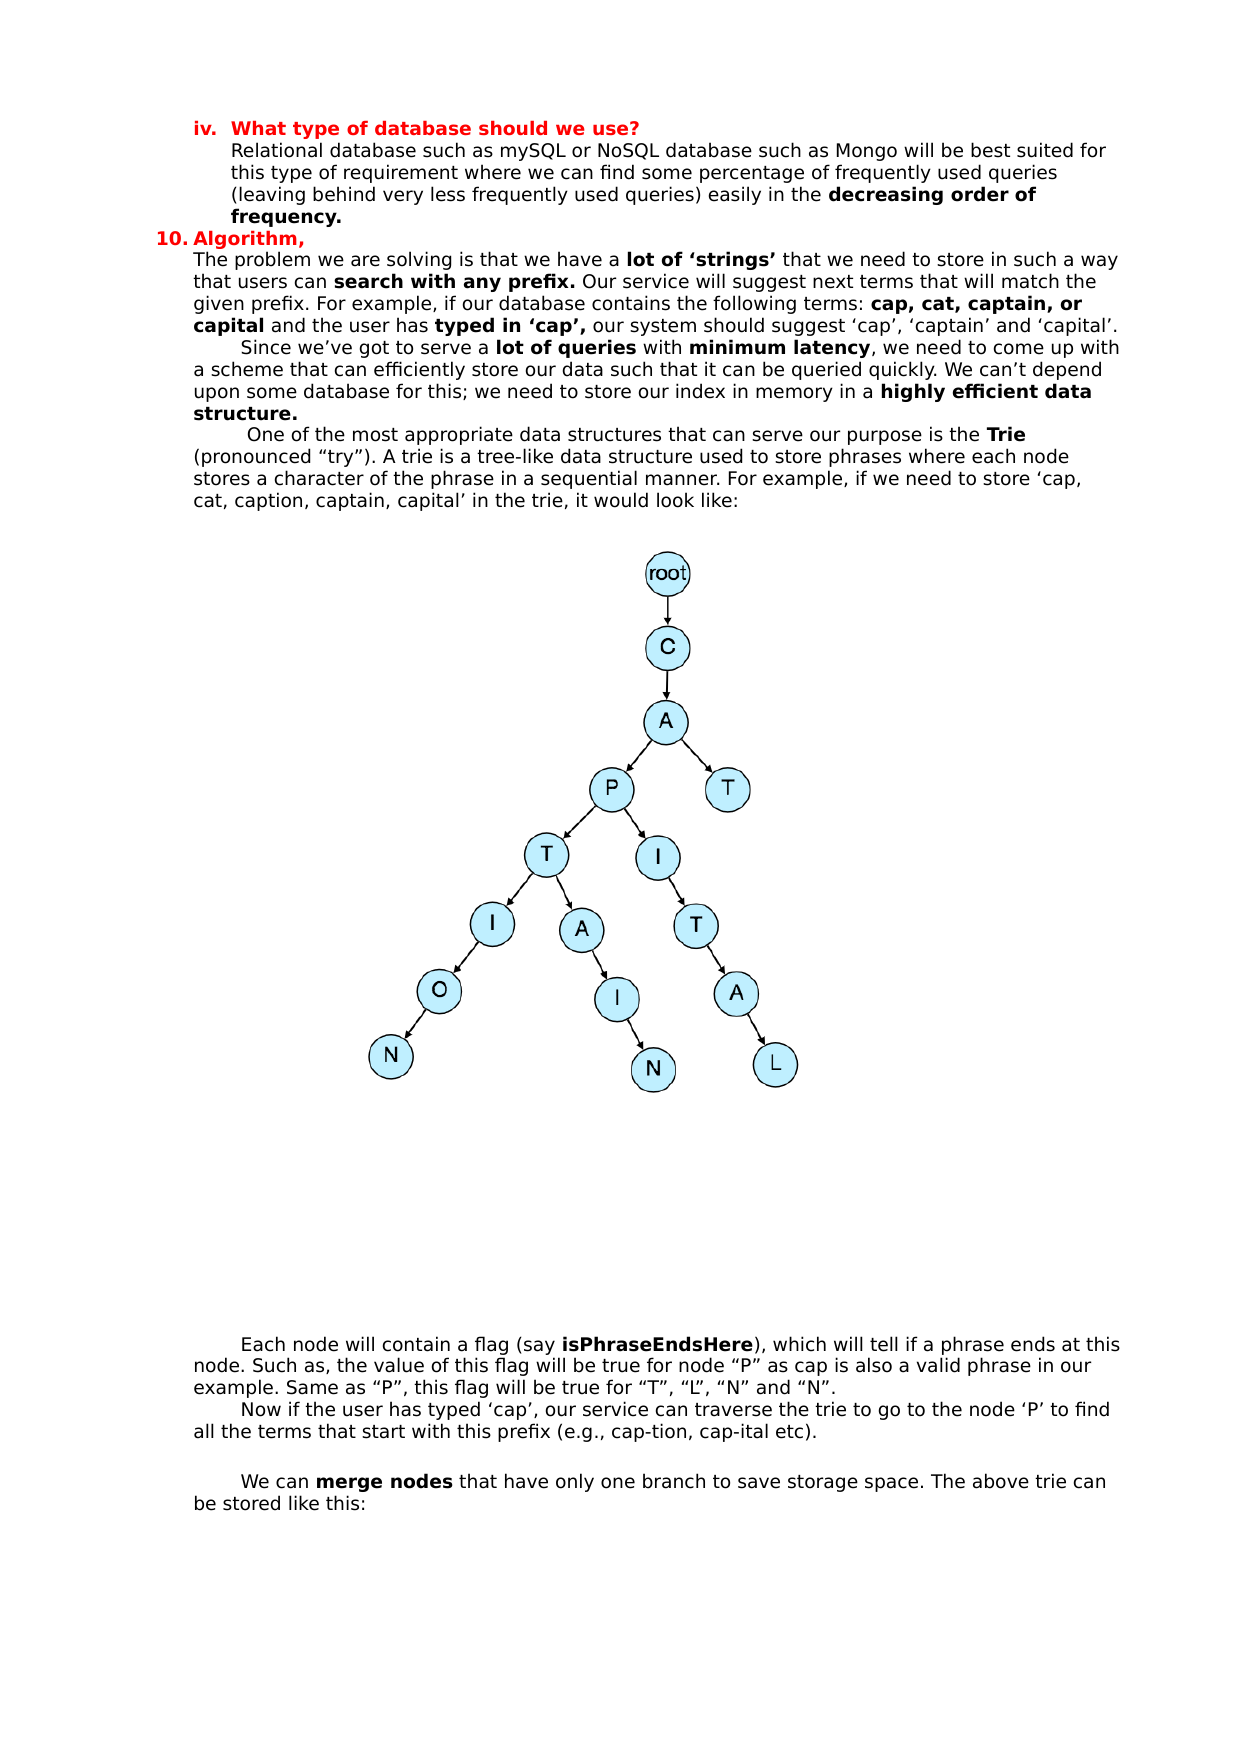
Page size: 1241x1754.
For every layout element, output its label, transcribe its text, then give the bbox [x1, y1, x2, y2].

list Each node will contain a flag (say isPhraseEndsHere), which will tell if a phrase ends at this node. Such as, the value of this flag will be true for node “P” as cap is also a valid phrase in our example. Same as “P”, this flag will be true for “T”, “L”, “N” and “N”. [156, 1333, 1122, 1399]
list Now if the user has typed ‘cap’, our service can traverse the trie to go to the node ‘P’ to find all the terms that start with this prefix (e.g., cap-tion, cap-ital etc). [156, 1399, 1122, 1443]
list We can merge nodes that have only one branch to save storage space. The above trie can be stored like this: [156, 1471, 1122, 1515]
picture [356, 540, 884, 1113]
list Algorithm, [156, 227, 1122, 249]
list Relational database such as mySQL or NoSQL database such as Mongo will be best suited for this type of requirement where we can find some percentage of frequently used queries (leaving behind very less frequently used queries) easily in the decreasing order of frequency. [193, 140, 1122, 227]
list One of the most appropriate data structures that can serve our purpose is the Trie (pronounced “try”). A trie is a tree-like data structure used to store phrases where each node stores a character of the phrase in a sequential manner. For example, if we need to store ‘cap, cat, caption, captain, capital’ in the trie, it would look like: [156, 424, 1122, 512]
list The problem we are solving is that we have a lot of ‘strings’ that we need to store in such a way that users can search with any prefix. Our service will suggest next terms that will match the given prefix. For example, if our database contains the following terms: cap, cat, captain, or capital and the user has typed in ‘cap’, our system should suggest ‘cap’, ‘captain’ and ‘capital’. [156, 249, 1122, 337]
list Since we’ve got to serve a lot of queries with minimum latency, we need to come up with a scheme that can efficiently store our data such that it can be queried quickly. We can’t depend upon some database for this; we need to store our index in memory in a highly efficient data structure. [156, 337, 1122, 424]
list What type of database should we use? [193, 118, 1122, 140]
